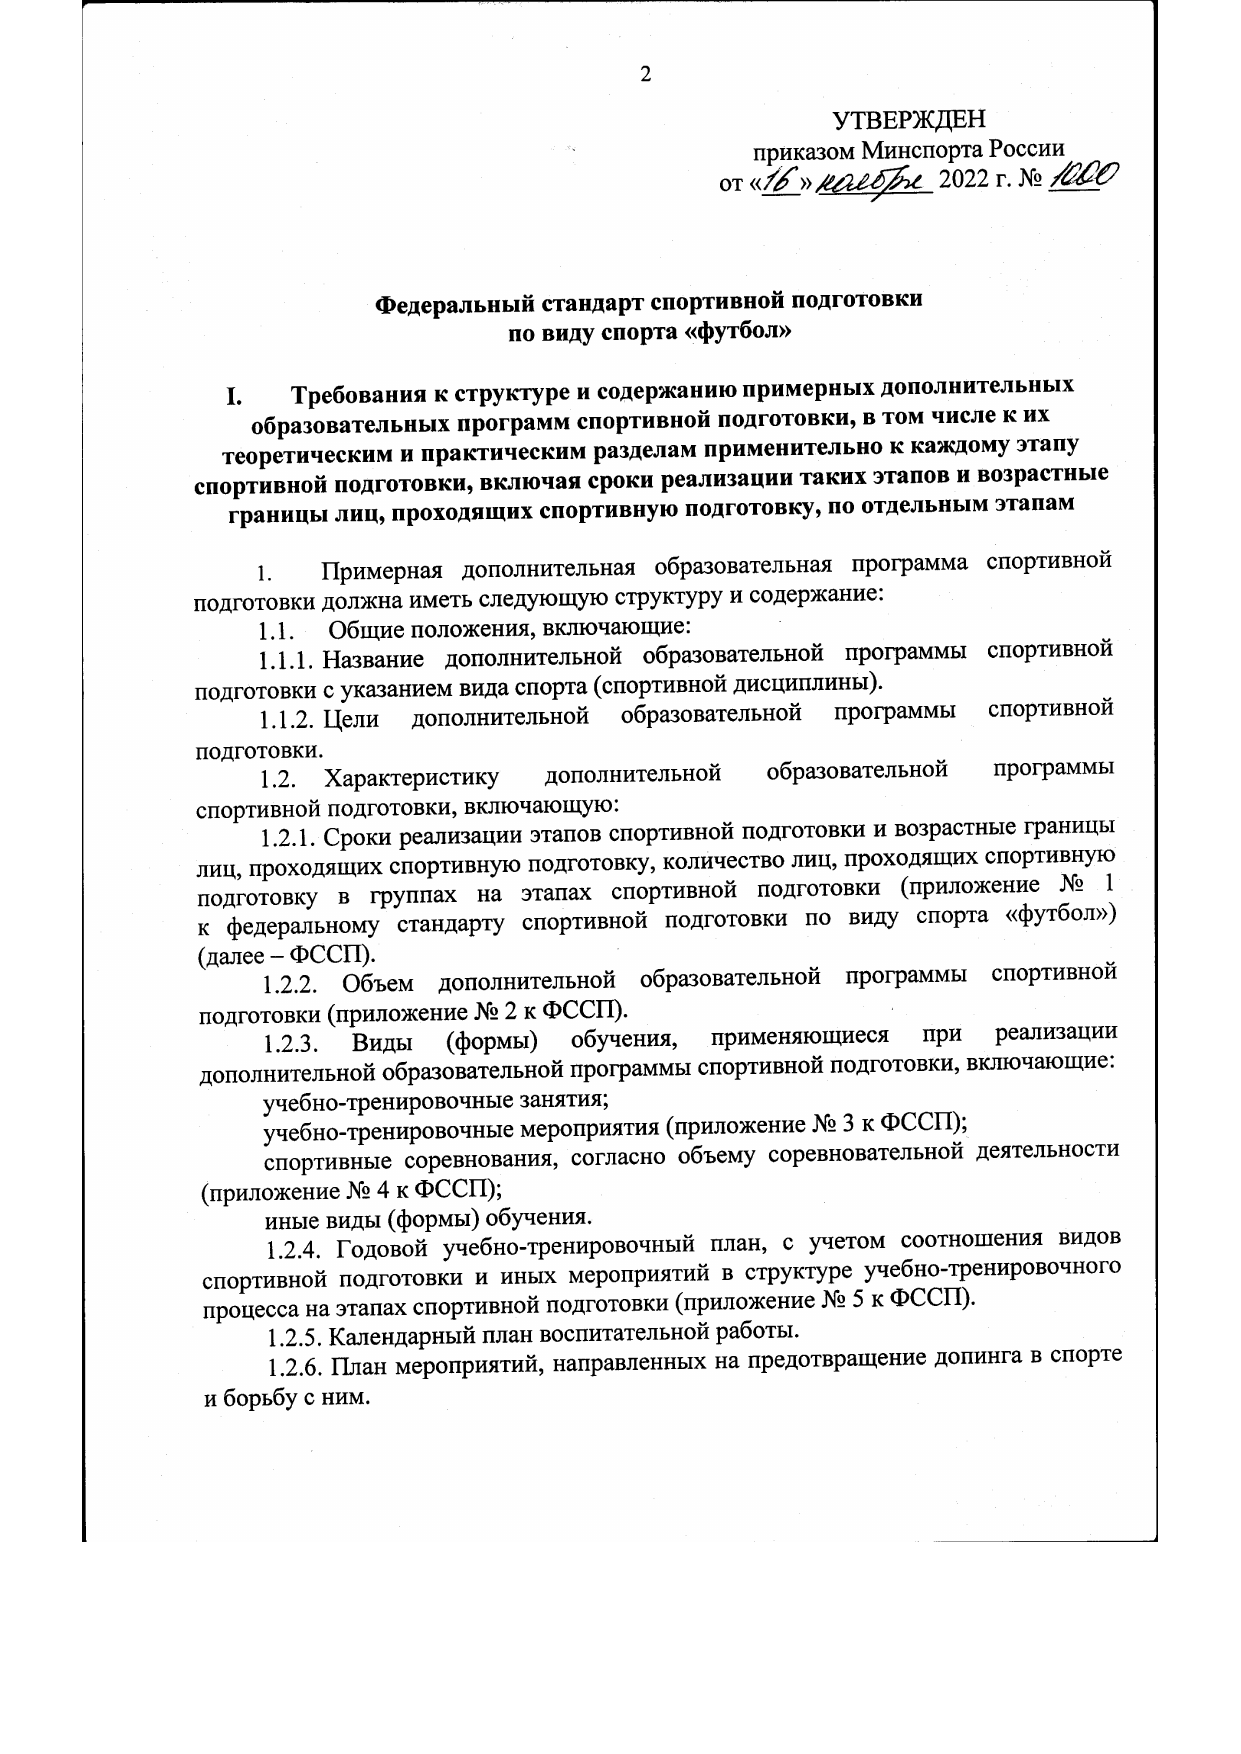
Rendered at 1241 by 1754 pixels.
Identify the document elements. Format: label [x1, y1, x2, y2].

picture [82, 0, 1158, 1542]
